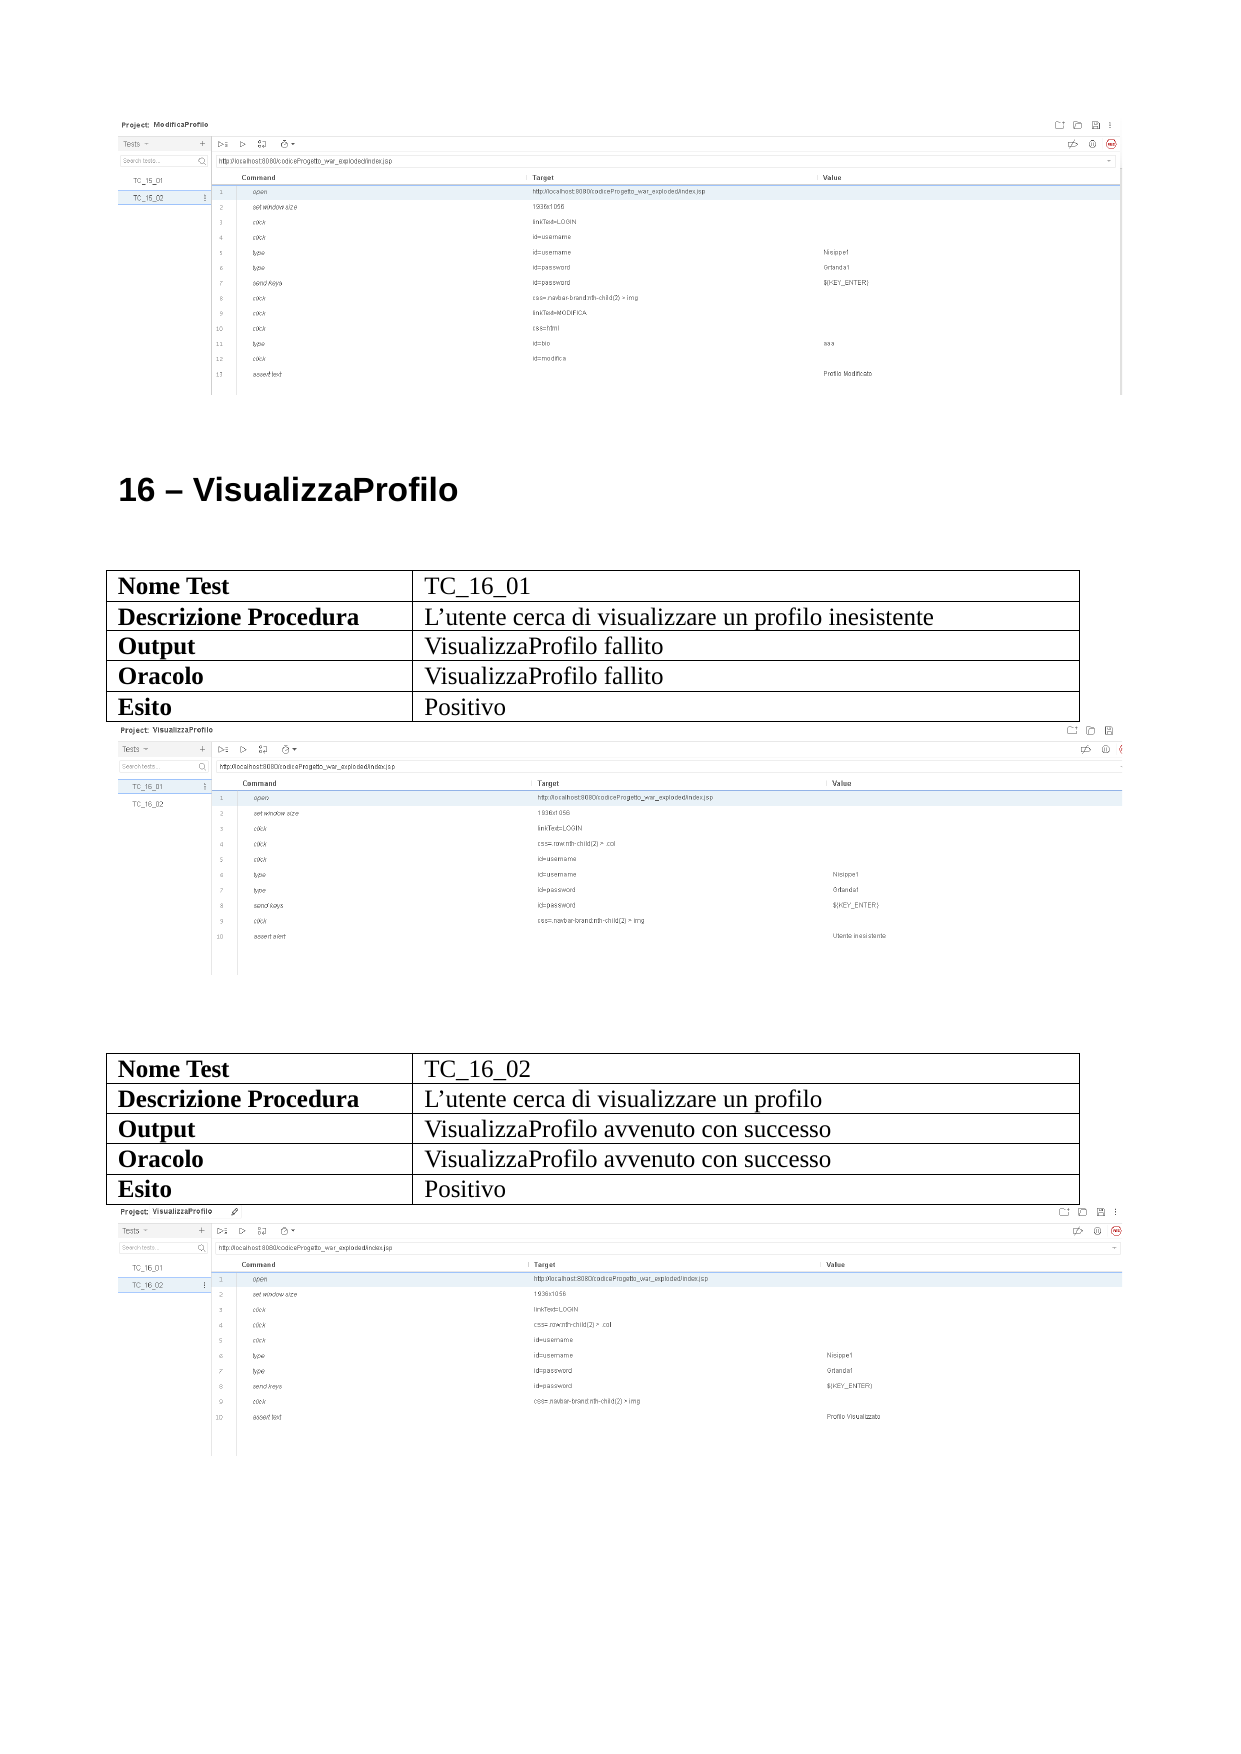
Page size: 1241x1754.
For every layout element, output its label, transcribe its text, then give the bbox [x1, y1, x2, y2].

table_cell VisualizzaProfilo avvenuto con successo [413, 1144, 1079, 1173]
subtitle 16 – VisualizzaProfilo [118, 470, 1122, 508]
table_header TC_16_02 [413, 1054, 1079, 1083]
table_header TC_16_01 [413, 571, 1079, 601]
table_cell L’utente cerca di visualizzare un profilo [413, 1084, 1079, 1113]
table_cell Positivo [413, 692, 1079, 721]
table_header Nome Test [107, 1054, 412, 1083]
picture [118, 722, 1123, 975]
table_cell VisualizzaProfilo fallito [413, 631, 1079, 660]
table_cell Oracolo [107, 1144, 412, 1173]
table_cell Esito [107, 1175, 412, 1204]
table_cell Descrizione Procedura [107, 1084, 412, 1113]
table_cell Output [107, 631, 412, 660]
picture [118, 1205, 1123, 1456]
table_cell VisualizzaProfilo fallito [413, 661, 1079, 691]
table_cell Positivo [413, 1175, 1079, 1204]
table_cell Esito [107, 692, 412, 721]
table_cell Oracolo [107, 661, 412, 691]
table_header Nome Test [107, 571, 412, 601]
table_cell VisualizzaProfilo avvenuto con successo [413, 1114, 1079, 1143]
picture [118, 118, 1123, 395]
table_cell Descrizione Procedura [107, 602, 412, 630]
table_cell Output [107, 1114, 412, 1143]
table_cell L’utente cerca di visualizzare un profilo inesistente [413, 602, 1079, 630]
